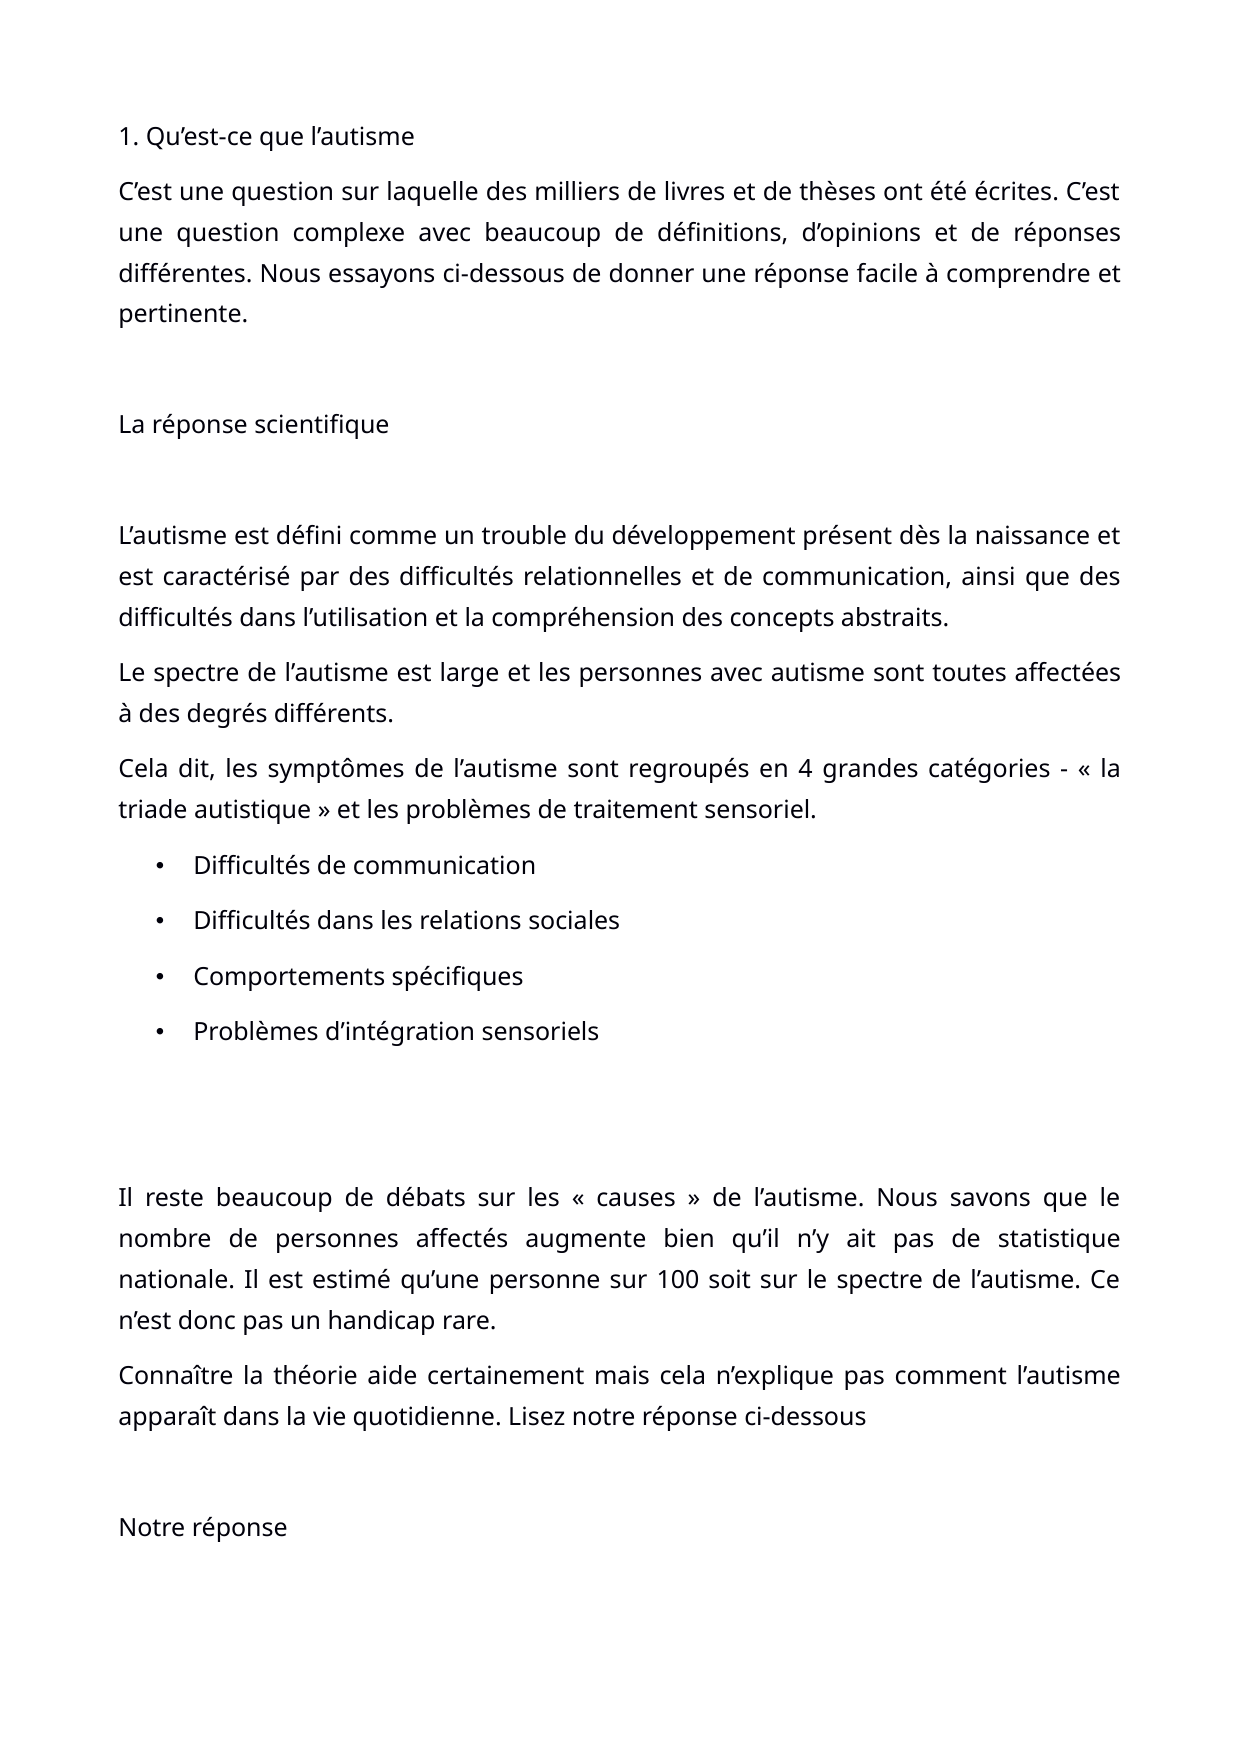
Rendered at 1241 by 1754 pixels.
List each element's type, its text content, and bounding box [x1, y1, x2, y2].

text L’autisme est défini comme un trouble du développement présent dès la naissance et est caractérisé par des difficultés relationnelles et de communication, ainsi que des difficultés dans l’utilisation et la compréhension des concepts abstraits. [118, 518, 1122, 633]
text Le spectre de l’autisme est large et les personnes avec autisme sont toutes affectées à des degrés différents. [118, 655, 1122, 730]
text Notre réponse [118, 1509, 1122, 1543]
text C’est une question sur laquelle des milliers de livres et de thèses ont été écrites. C’est une question complexe avec beaucoup de définitions, d’opinions et de réponses différentes. Nous essayons ci-dessous de donner une réponse facile à comprendre et pertinente. [118, 173, 1122, 330]
list Difficultés dans les relations sociales [156, 903, 1122, 937]
text La réponse scientifique [118, 407, 1122, 441]
text Il reste beaucoup de débats sur les « causes » de l’autisme. Nous savons que le nombre de personnes affectés augmente bien qu’il n’y ait pas de statistique nationale. Il est estimé qu’une personne sur 100 soit sur le spectre de l’autisme. Ce n’est donc pas un handicap rare. [118, 1180, 1122, 1336]
list Problèmes d’intégration sensoriels [156, 1013, 1122, 1048]
text Connaître la théorie aide certainement mais cela n’explique pas comment l’autisme apparaît dans la vie quotidienne. Lisez notre réponse ci-dessous [118, 1358, 1122, 1433]
text 1. Qu’est-ce que l’autisme [118, 118, 1122, 152]
list Difficultés de communication [156, 847, 1122, 881]
text Cela dit, les symptômes de l’autisme sont regroupés en 4 grandes catégories - « la triade autistique » et les problèmes de traitement sensoriel. [118, 751, 1122, 826]
list Comportements spécifiques [156, 958, 1122, 992]
